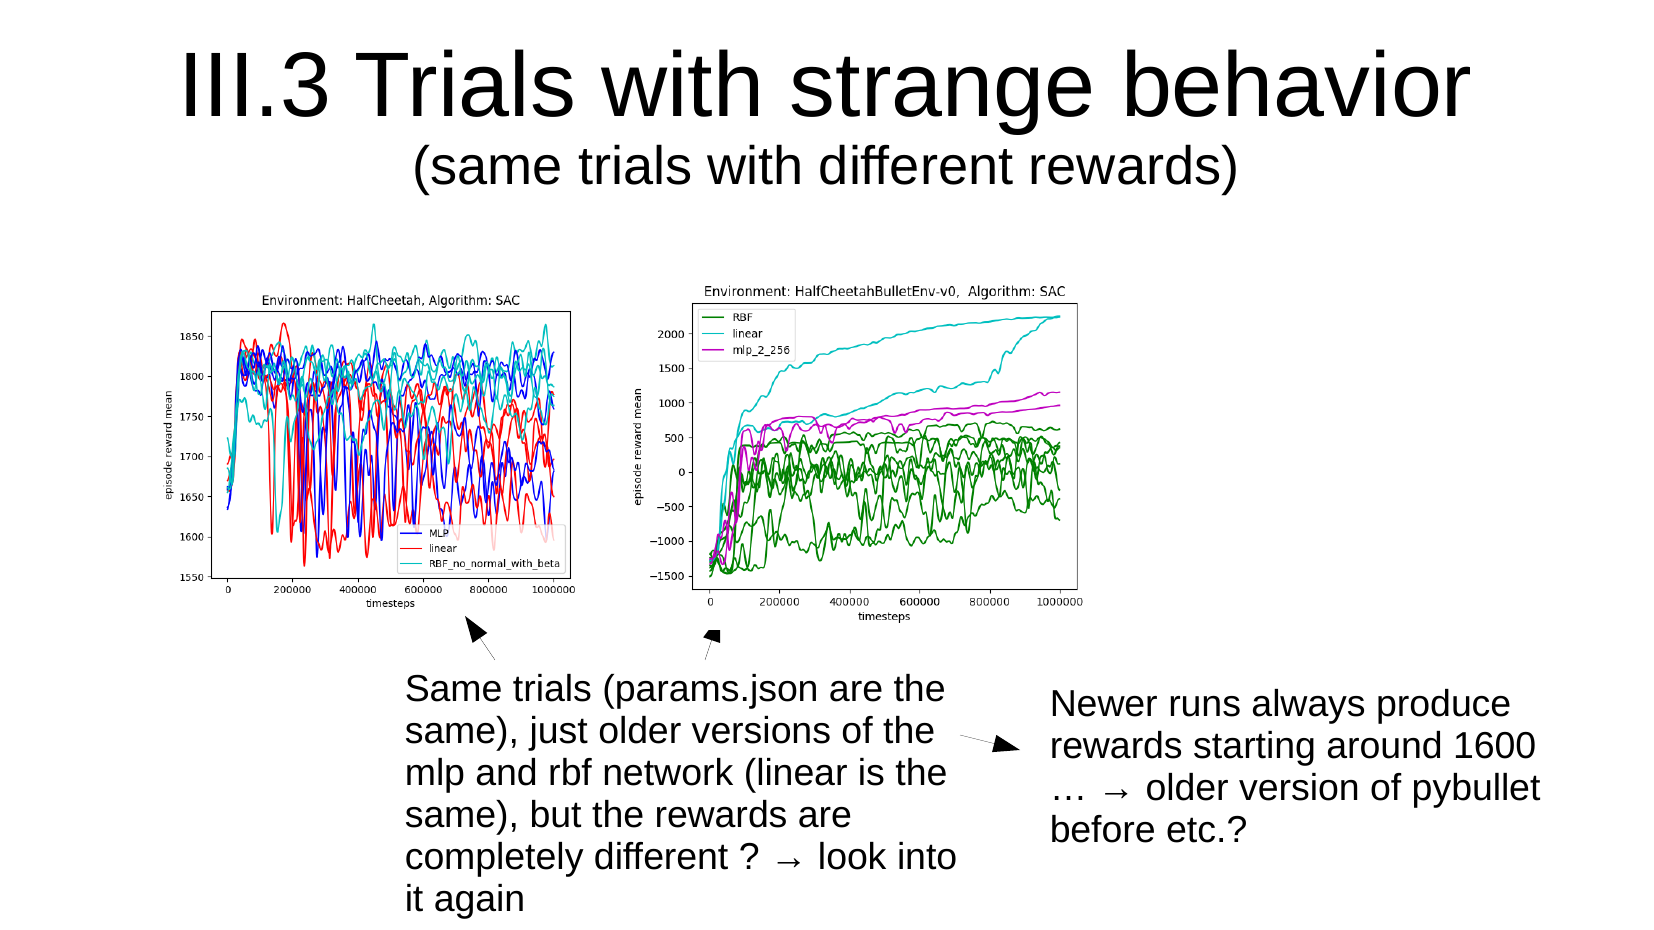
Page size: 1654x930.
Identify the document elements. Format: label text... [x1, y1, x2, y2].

text_box Newer runs always produce rewards starting around 1600 … → older version of pybullet before etc.? [1035, 675, 1561, 858]
picture [630, 258, 1126, 631]
title III.3 Trials with strange behavior (same trials with different rewards) [82, 33, 1571, 197]
picture [153, 269, 616, 616]
text_box Same trials (params.json are the same), just older versions of the mlp and rbf network (linear is the same), but the rewards are completely different ? → look into it again [390, 660, 976, 927]
